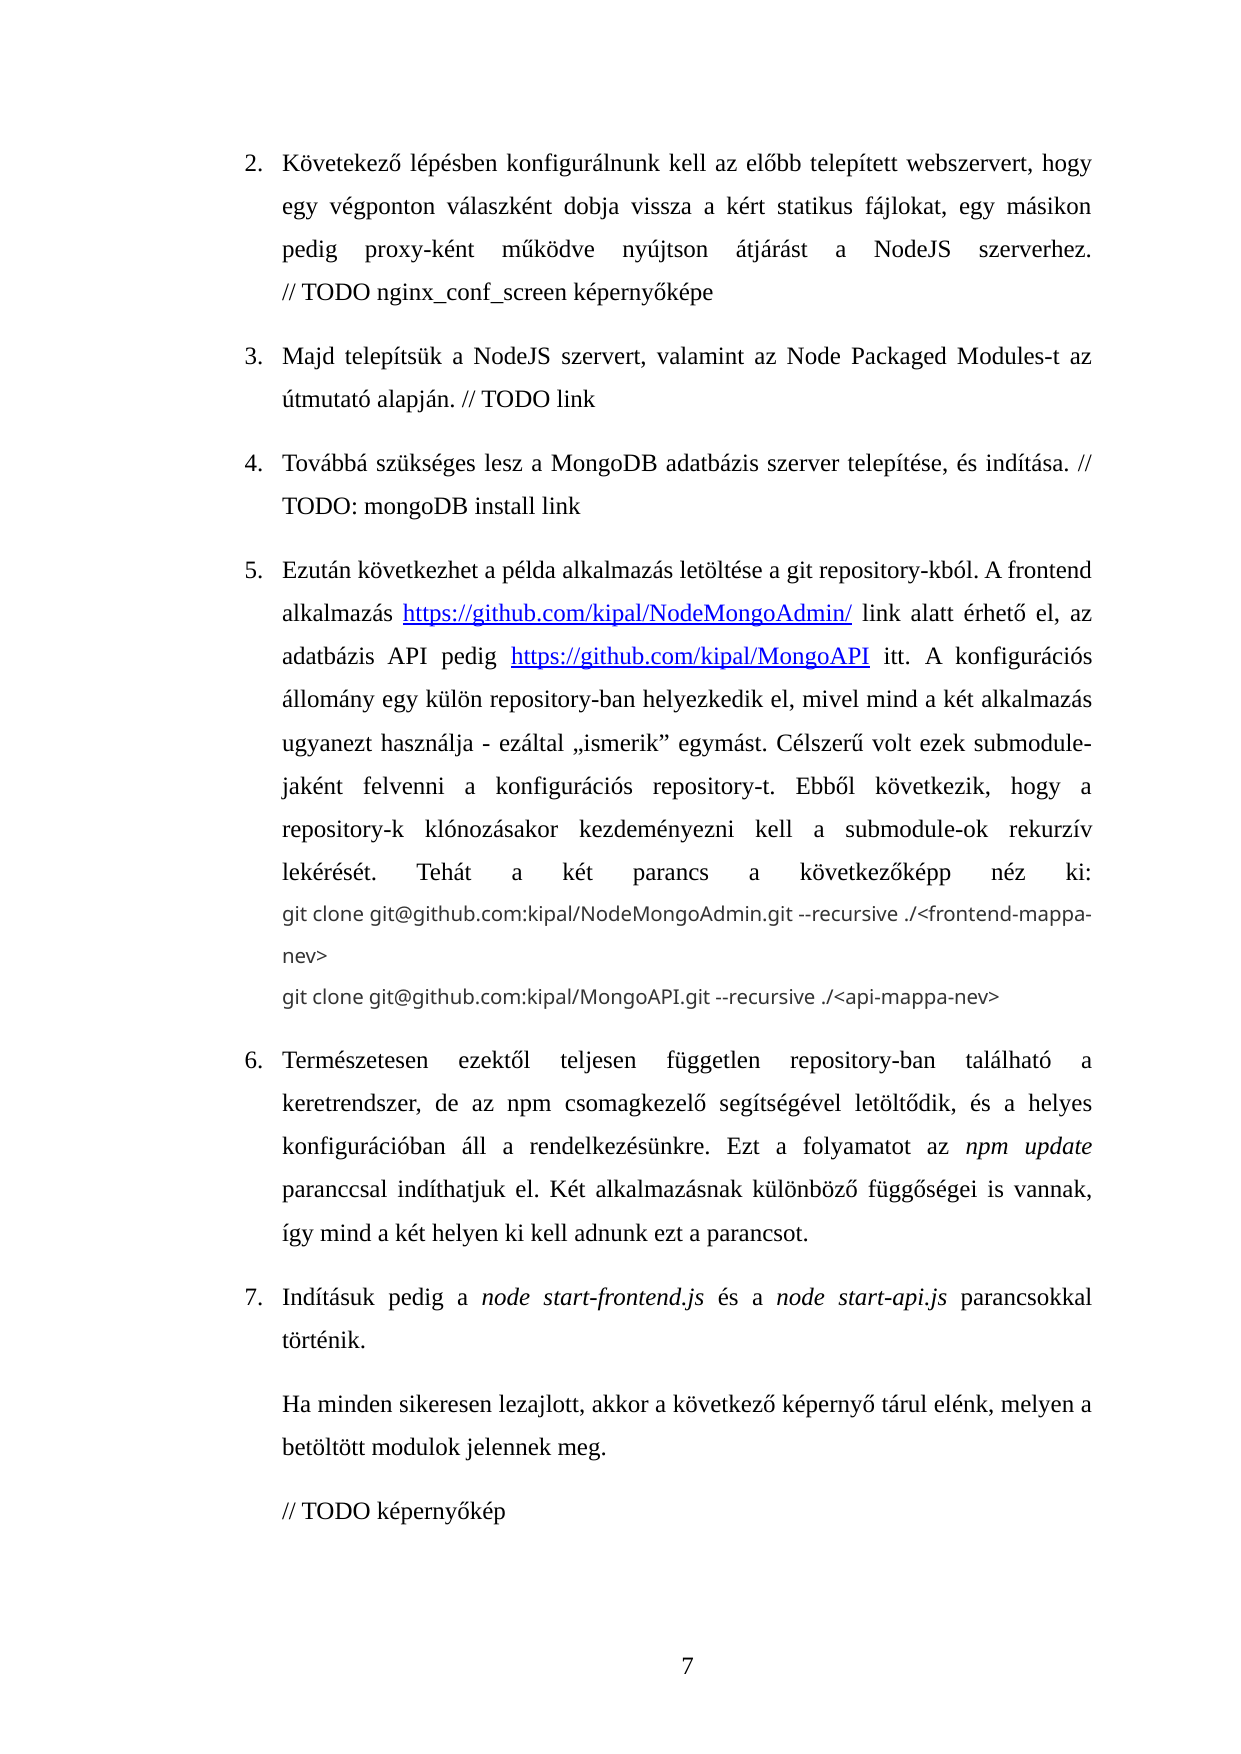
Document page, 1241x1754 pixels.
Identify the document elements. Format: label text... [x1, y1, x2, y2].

list Követekező lépésben konfigurálnunk kell az előbb telepített webszervert, hogy egy végponton válaszként dobja vissza a kért statikus fájlokat, egy másikon pedig proxy-ként működve nyújtson átjárást a NodeJS szerverhez. // TODO nginx_conf_screen képernyőképe [244, 148, 1092, 306]
list Indításuk pedig a node start-frontend.js és a node start-api.js parancsokkal történik. [244, 1282, 1092, 1353]
list Továbbá szükséges lesz a MongoDB adatbázis szerver telepítése, és indítása. // TODO: mongoDB install link [244, 448, 1092, 520]
list Természetesen ezektől teljesen független repository-ban található a keretrendszer, de az npm csomagkezelő segítségével letöltődik, és a helyes konfigurációban áll a rendelkezésünkre. Ezt a folyamatot az npm update paranccsal indíthatjuk el. Két alkalmazásnak különböző függőségei is vannak, így mind a két helyen ki kell adnunk ezt a parancsot. [244, 1045, 1092, 1246]
list Ezután következhet a példa alkalmazás letöltése a git repository-kból. A frontend alkalmazás https://github.com/kipal/NodeMongoAdmin/ link alatt érhető el, az adatbázis API pedig https://github.com/kipal/MongoAPI itt. A konfigurációs állomány egy külön repository-ban helyezkedik el, mivel mind a két alkalmazás ugyanezt használja - ezáltal „ismerik” egymást. Célszerű volt ezek submodule-jaként felvenni a konfigurációs repository-t. Ebből következik, hogy a repository-k klónozásakor kezdeményezni kell a submodule-ok rekurzív lekérését. Tehát a két parancs a következőképp néz ki: git clone git@github.com:kipal/NodeMongoAdmin.git --recursive ./<frontend-mappa-nev> git clone git@github.com:kipal/MongoAPI.git --recursive ./<api-mappa-nev> [244, 555, 1092, 1011]
list Ha minden sikeresen lezajlott, akkor a következő képernyő tárul elénk, melyen a betöltött modulok jelennek meg. [244, 1389, 1092, 1461]
list // TODO képernyőkép [244, 1496, 1092, 1524]
list Majd telepítsük a NodeJS szervert, valamint az Node Packaged Modules-t az útmutató alapján. // TODO link [244, 341, 1092, 413]
